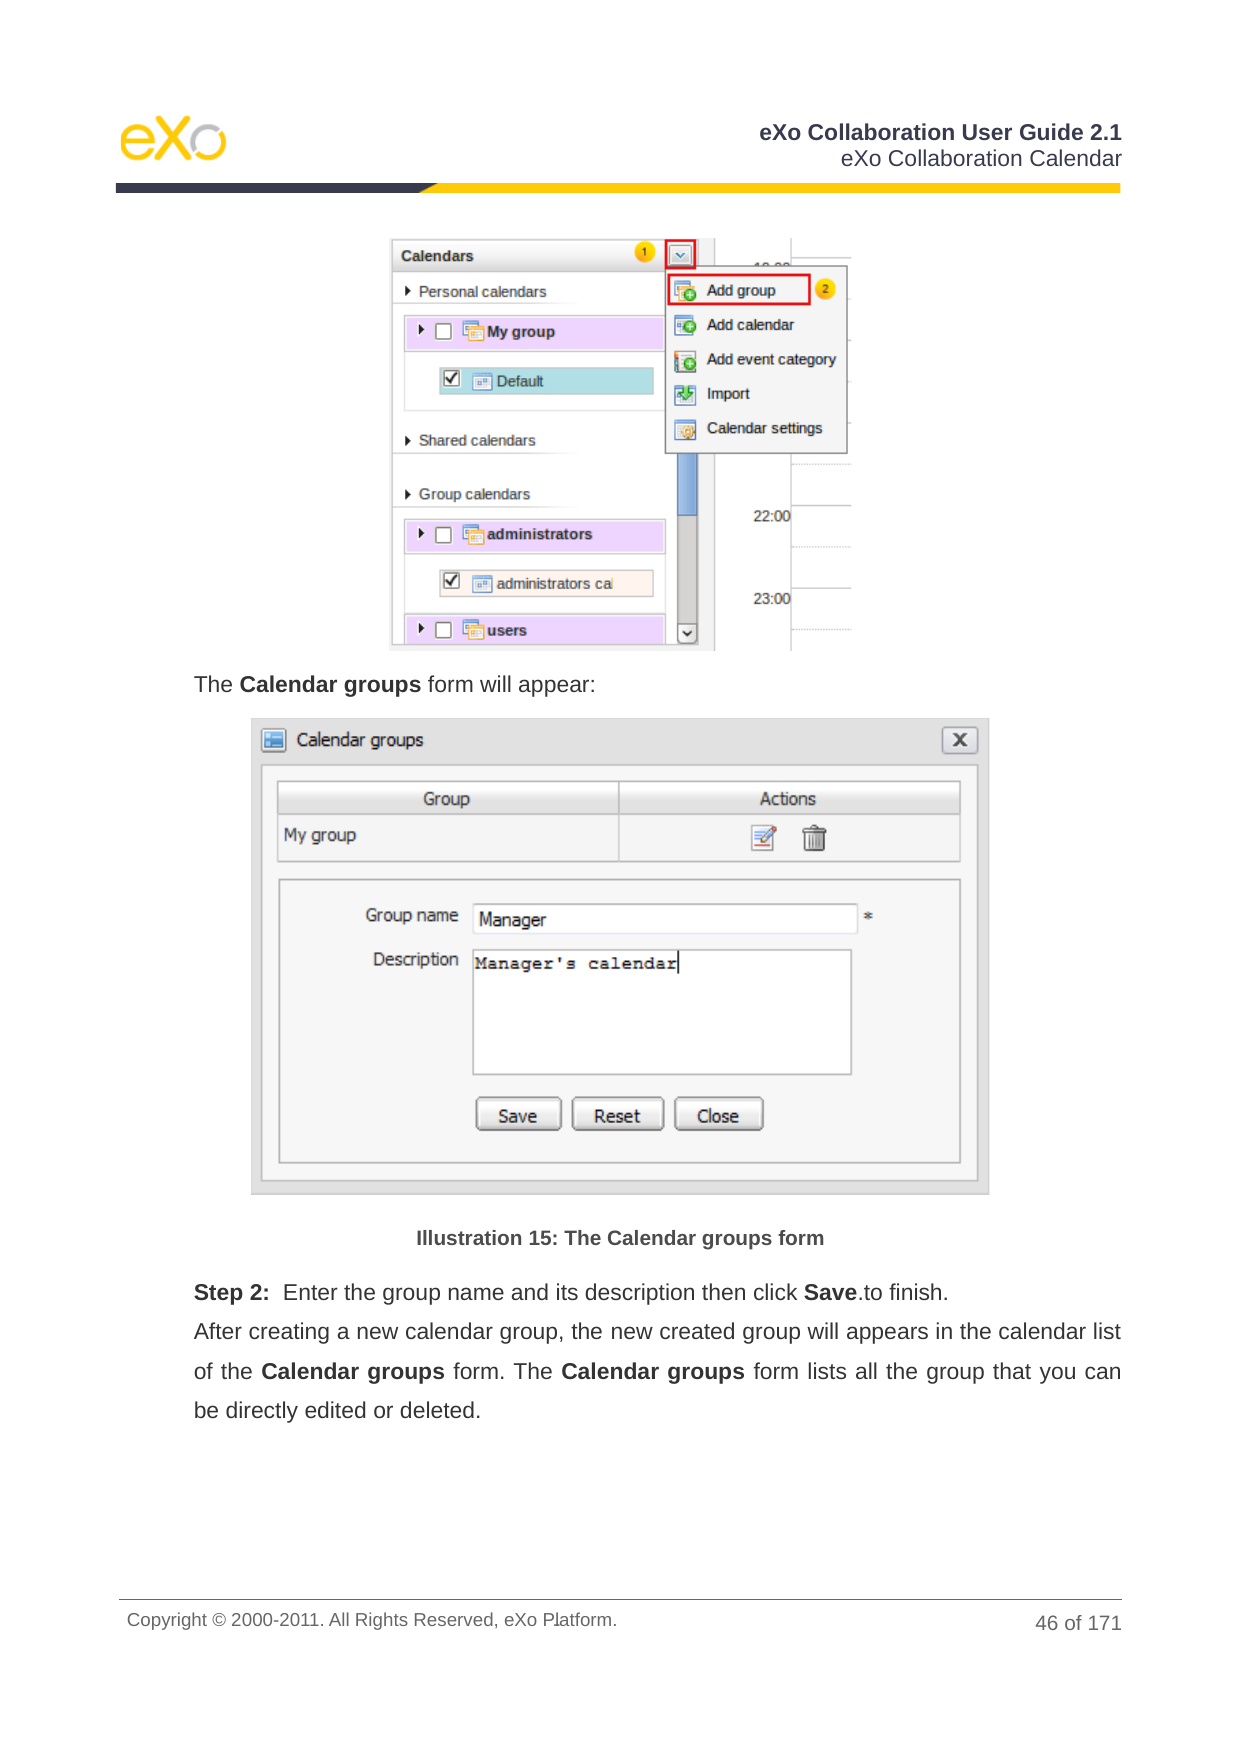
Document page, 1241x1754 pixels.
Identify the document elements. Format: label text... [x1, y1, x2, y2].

picture [115, 183, 1121, 193]
list The Calendar groups form will appear: [156, 228, 1122, 697]
list Illustration 15: The Calendar groups form [219, 1195, 1022, 1250]
list Step 2: Enter the group name and its description then click Save.to finish. [156, 1279, 1122, 1305]
picture [251, 718, 990, 1195]
list After creating a new calendar group, the new created group will appears in the calendar list of the Calendar groups form. The Calendar groups form lists all the group that you can be directly edited or deleted. [156, 1318, 1122, 1424]
picture [389, 238, 852, 651]
picture [120, 115, 227, 161]
